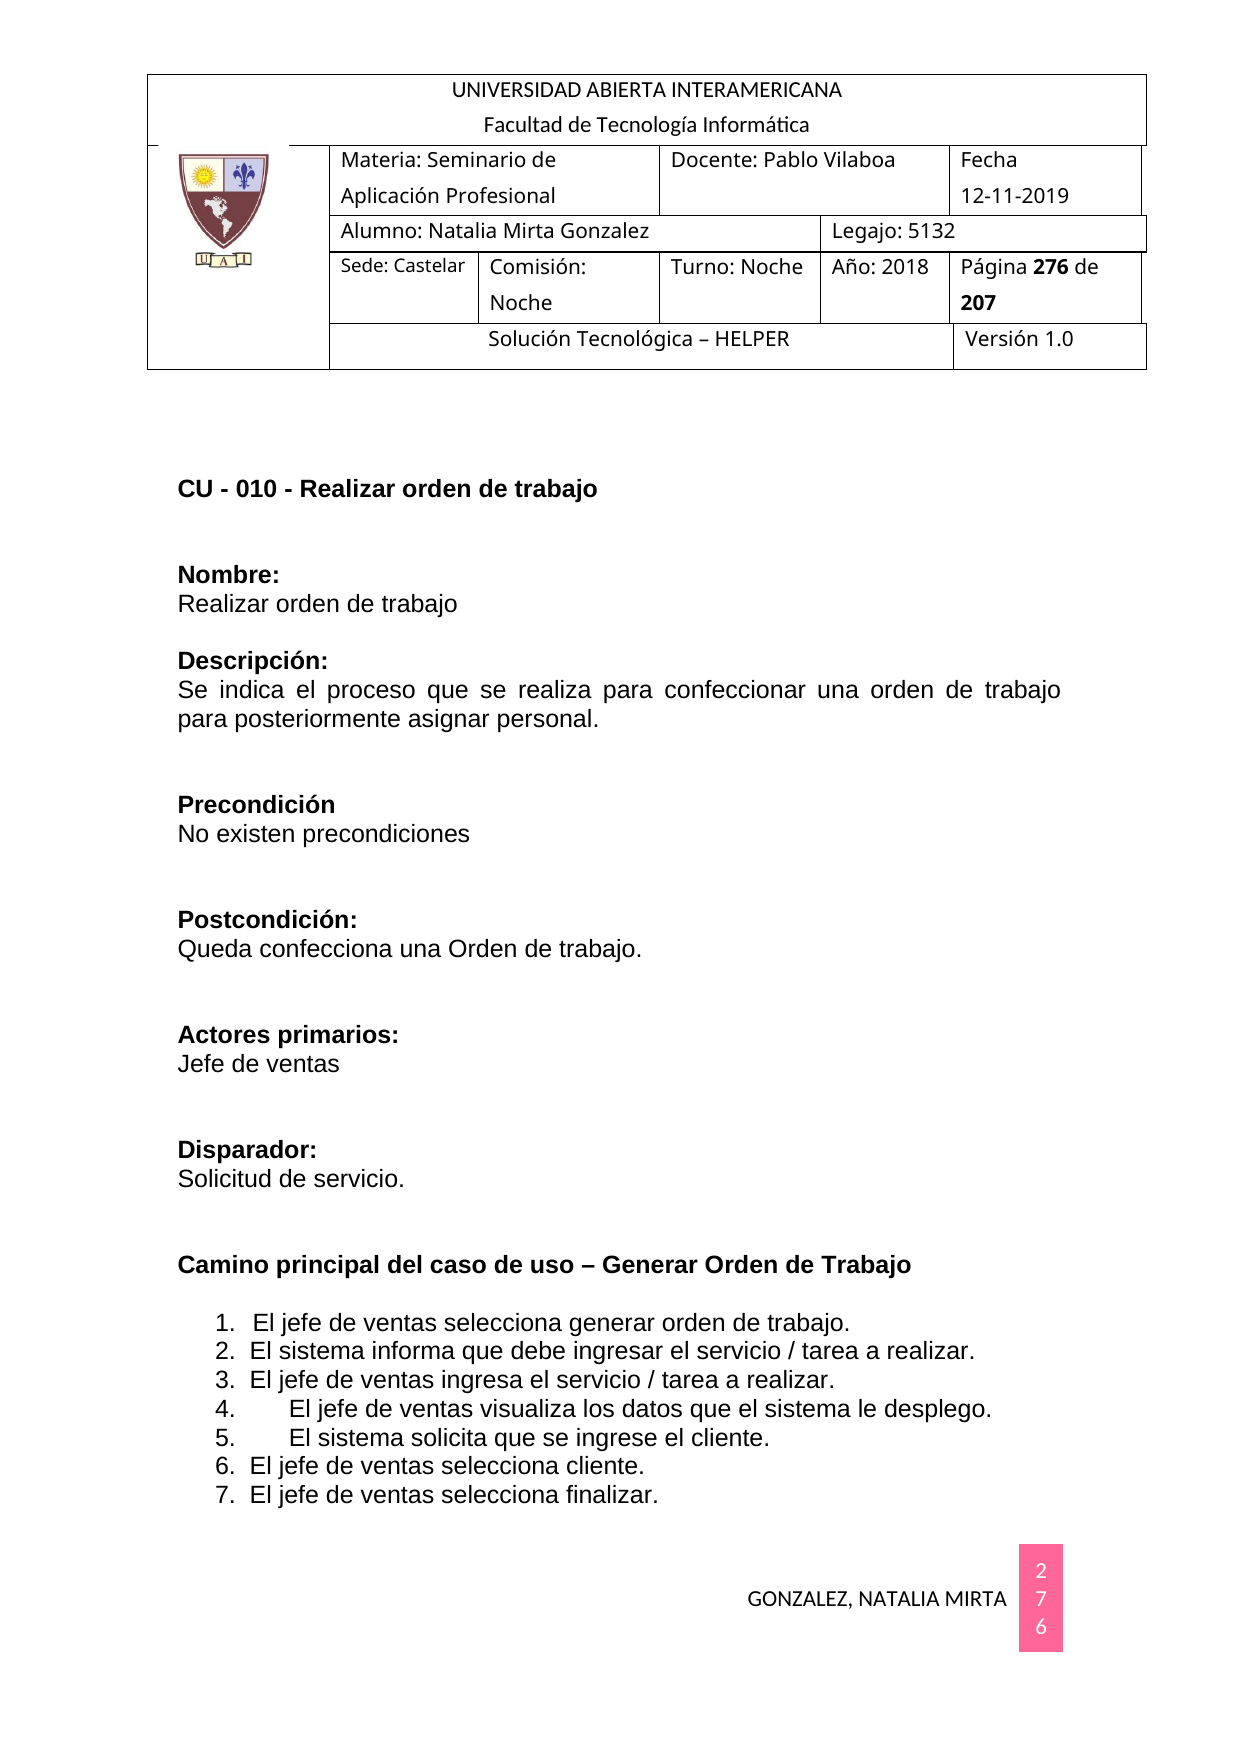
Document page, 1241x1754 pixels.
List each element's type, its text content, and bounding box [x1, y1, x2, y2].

text 7. El jefe de ventas selecciona finalizar. [215, 1480, 1063, 1509]
text Camino principal del caso de uso – Generar Orden de Trabajo [177, 1250, 1063, 1279]
text Nombre: [177, 560, 1063, 589]
subtitle CU - 010 - Realizar orden de trabajo [177, 474, 1063, 502]
list El jefe de ventas selecciona generar orden de trabajo. [215, 1307, 1063, 1336]
text Postcondición: [177, 905, 1063, 934]
text Precondición [177, 790, 1063, 819]
text Queda confecciona una Orden de trabajo. [177, 934, 1063, 962]
text Solicitud de servicio. [177, 1164, 1063, 1192]
text Disparador: [177, 1135, 1063, 1164]
text Jefe de ventas [177, 1049, 1063, 1077]
text Realizar orden de trabajo [177, 589, 1063, 617]
text Actores primarios: [177, 1020, 1063, 1049]
text Se indica el proceso que se realiza para confeccionar una orden de trabajo para posteriormente asignar personal. [177, 675, 1063, 732]
text Descripción: [177, 646, 1063, 675]
text No existen precondiciones [177, 819, 1063, 847]
text 2. El sistema informa que debe ingresar el servicio / tarea a realizar. [215, 1336, 1063, 1365]
text 6. El jefe de ventas selecciona cliente. [215, 1451, 1063, 1480]
text 5. El sistema solicita que se ingrese el cliente. [215, 1422, 1063, 1451]
text 3. El jefe de ventas ingresa el servicio / tarea a realizar. [215, 1365, 1063, 1394]
text 4. El jefe de ventas visualiza los datos que el sistema le desplego. [215, 1394, 1063, 1422]
